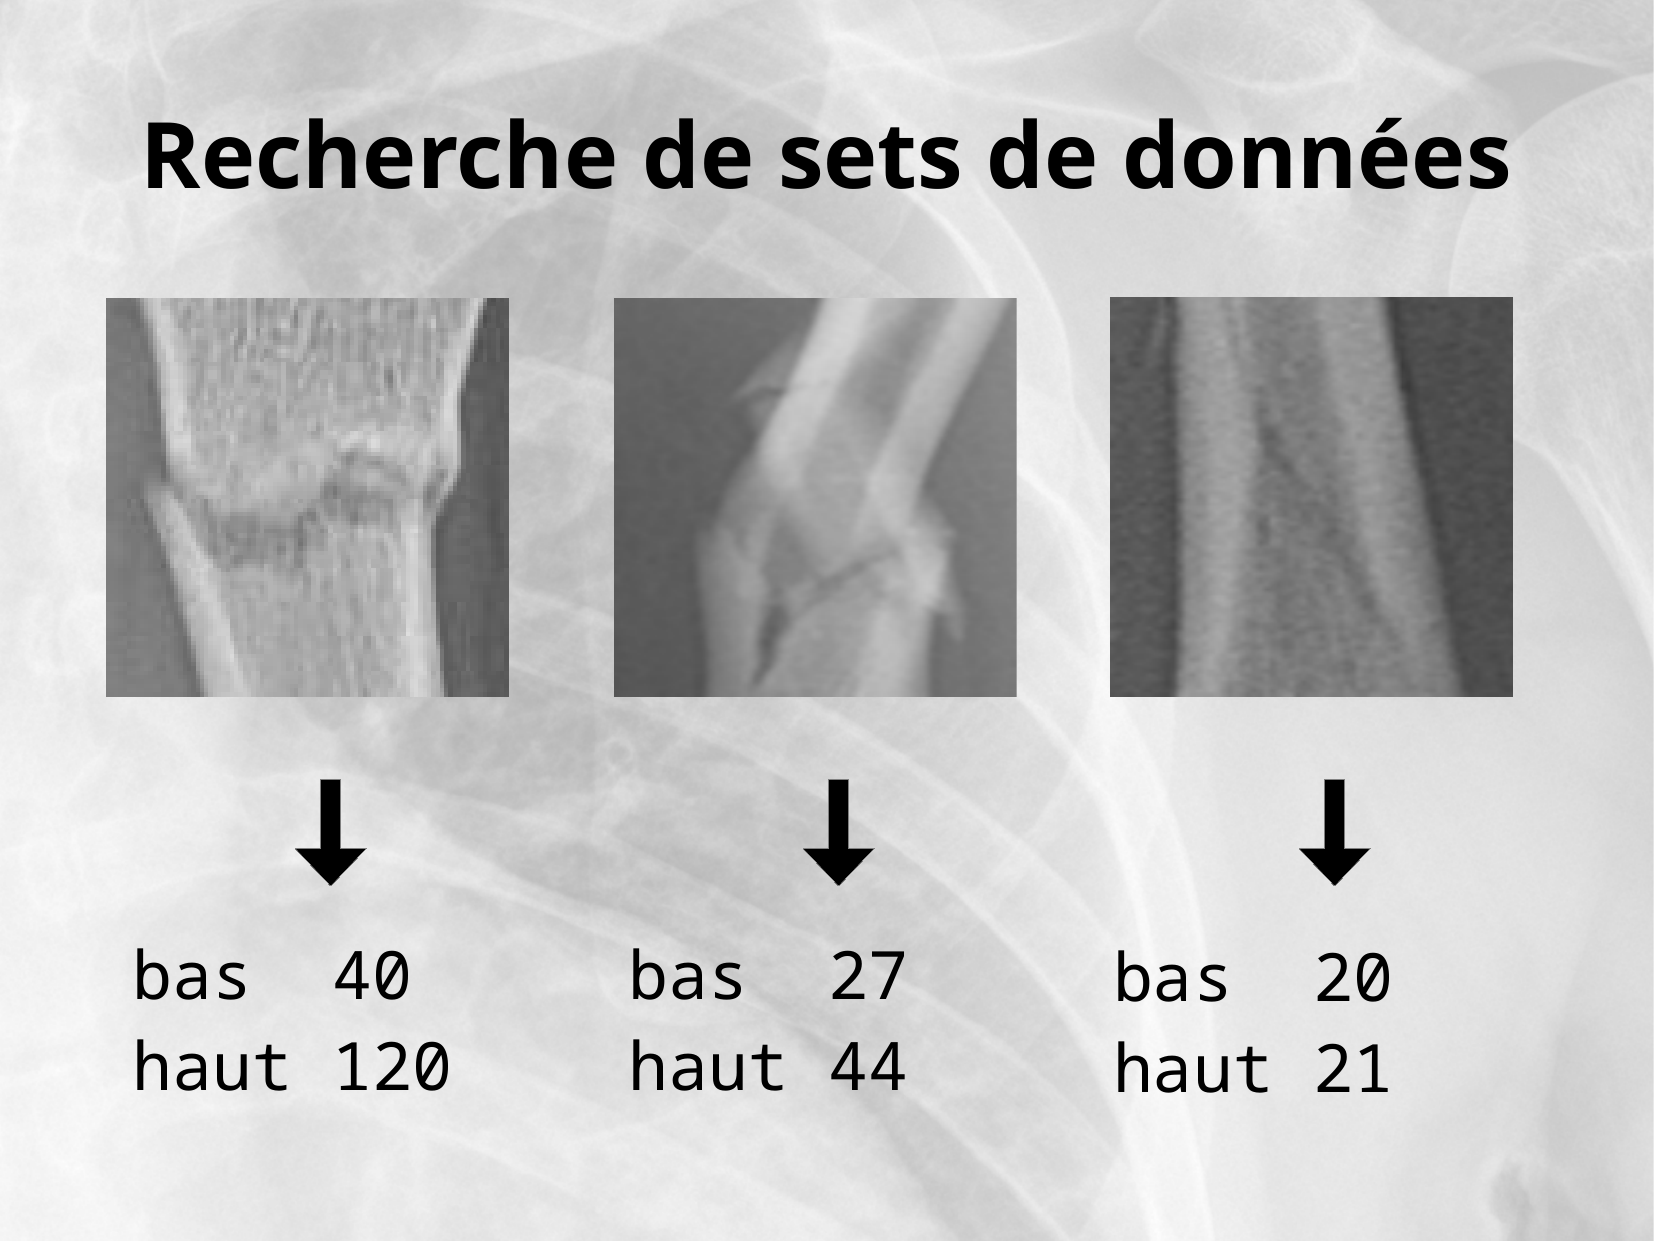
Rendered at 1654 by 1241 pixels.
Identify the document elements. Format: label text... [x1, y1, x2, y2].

text_box bas 20 haut 21 [1098, 923, 1548, 1099]
title Recherche de sets de données [82, 49, 1571, 257]
text_box [295, 779, 367, 886]
text_box [803, 779, 875, 886]
text_box [1299, 779, 1371, 886]
picture [0, 0, 1654, 1241]
text_box bas 27 haut 44 [614, 921, 1063, 1097]
text_box bas 40 haut 120 [118, 921, 567, 1097]
